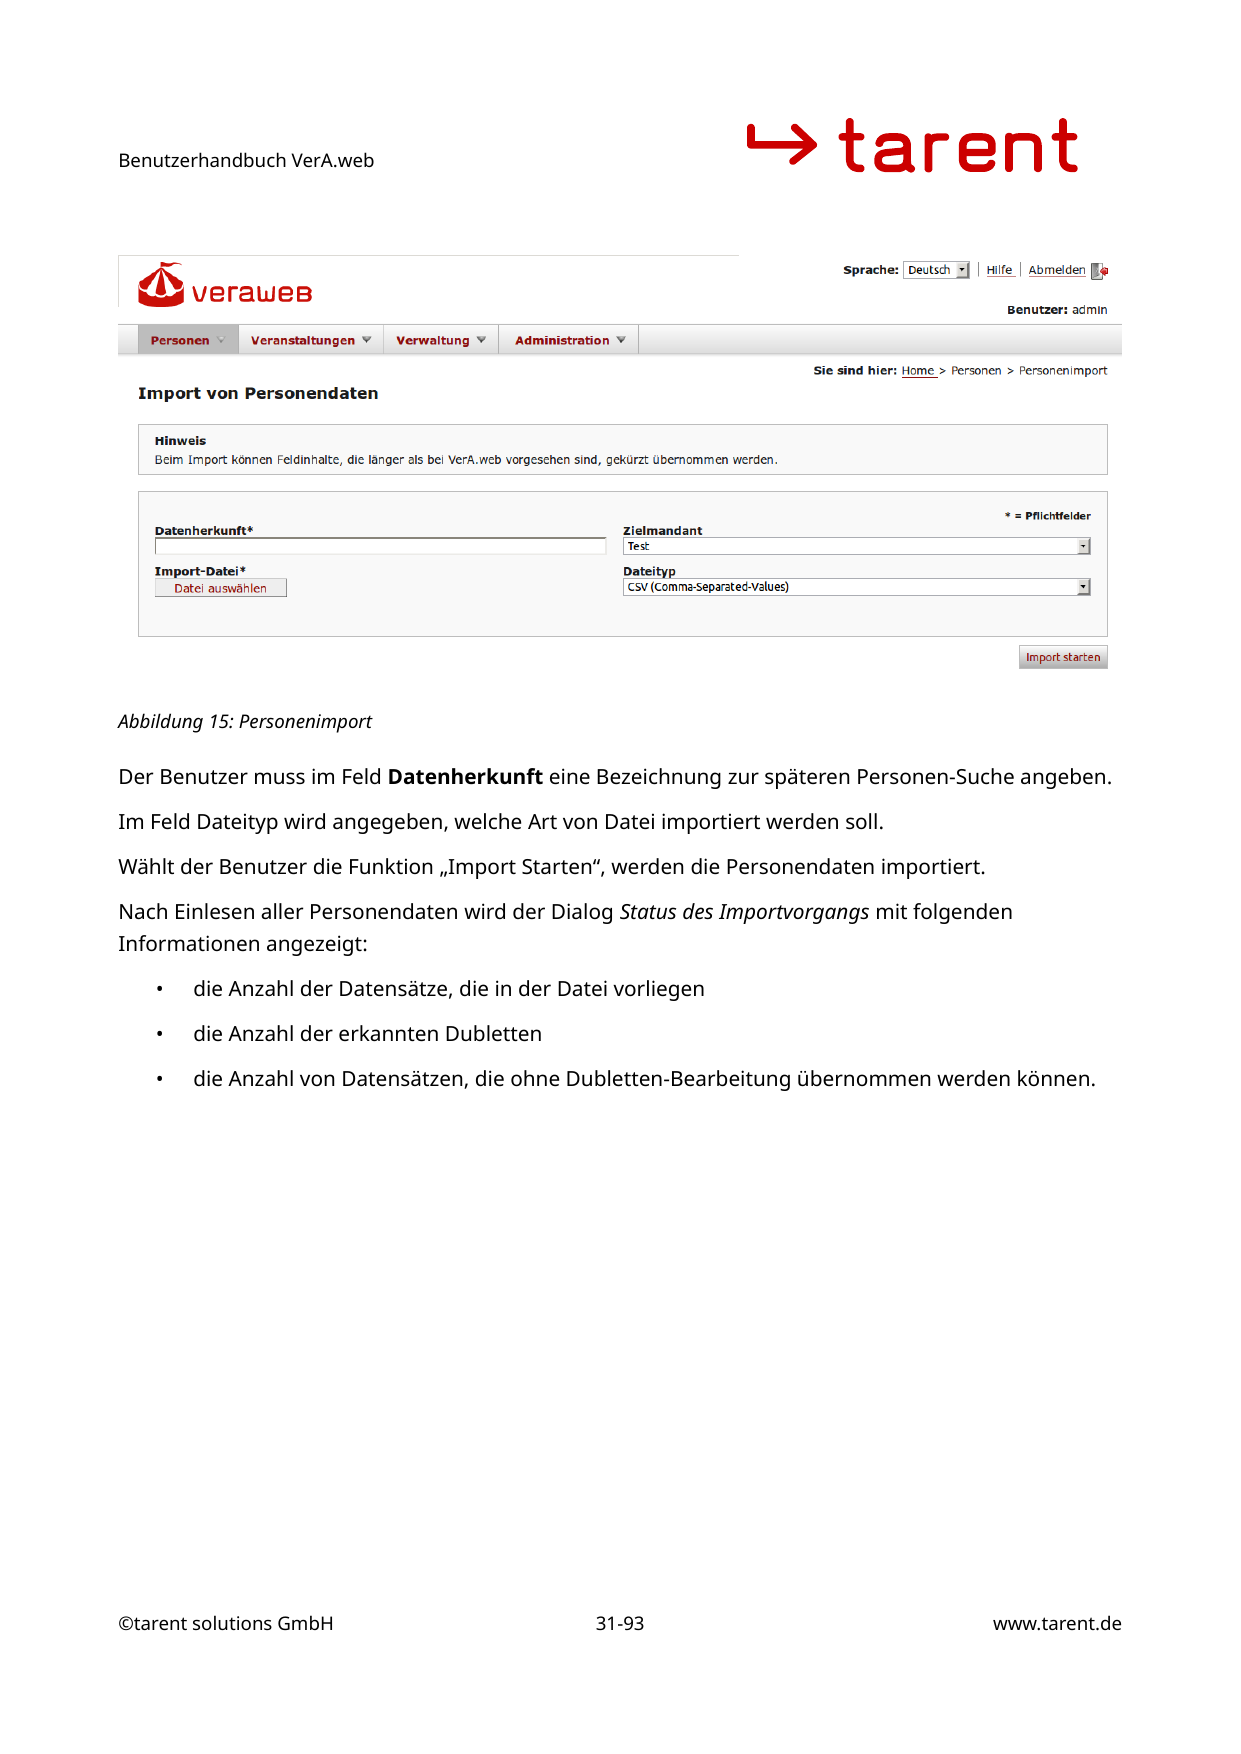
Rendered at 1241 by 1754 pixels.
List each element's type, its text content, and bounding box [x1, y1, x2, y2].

text Im Feld Dateityp wird angegeben, welche Art von Datei importiert werden soll. [118, 807, 1122, 835]
text [118, 232, 1122, 255]
text Nach Einlesen aller Personendaten wird der Dialog Status des Importvorgangs mit folgenden Informationen angezeigt: [118, 897, 1122, 958]
text Abbildung 15: Personenimport [118, 682, 1122, 734]
list die Anzahl der Datensätze, die in der Datei vorliegen [156, 974, 1122, 1003]
text Wählt der Benutzer die Funktion „Import Starten“, werden die Personendaten importiert. [118, 852, 1122, 880]
list die Anzahl der erkannten Dubletten [156, 1019, 1122, 1048]
text Der Benutzer muss im Feld Datenherkunft eine Bezeichnung zur späteren Personen-Suche angeben. [118, 734, 1122, 790]
list die Anzahl von Datensätzen, die ohne Dubletten-Bearbeitung übernommen werden können. [156, 1064, 1122, 1093]
picture [118, 255, 1122, 682]
